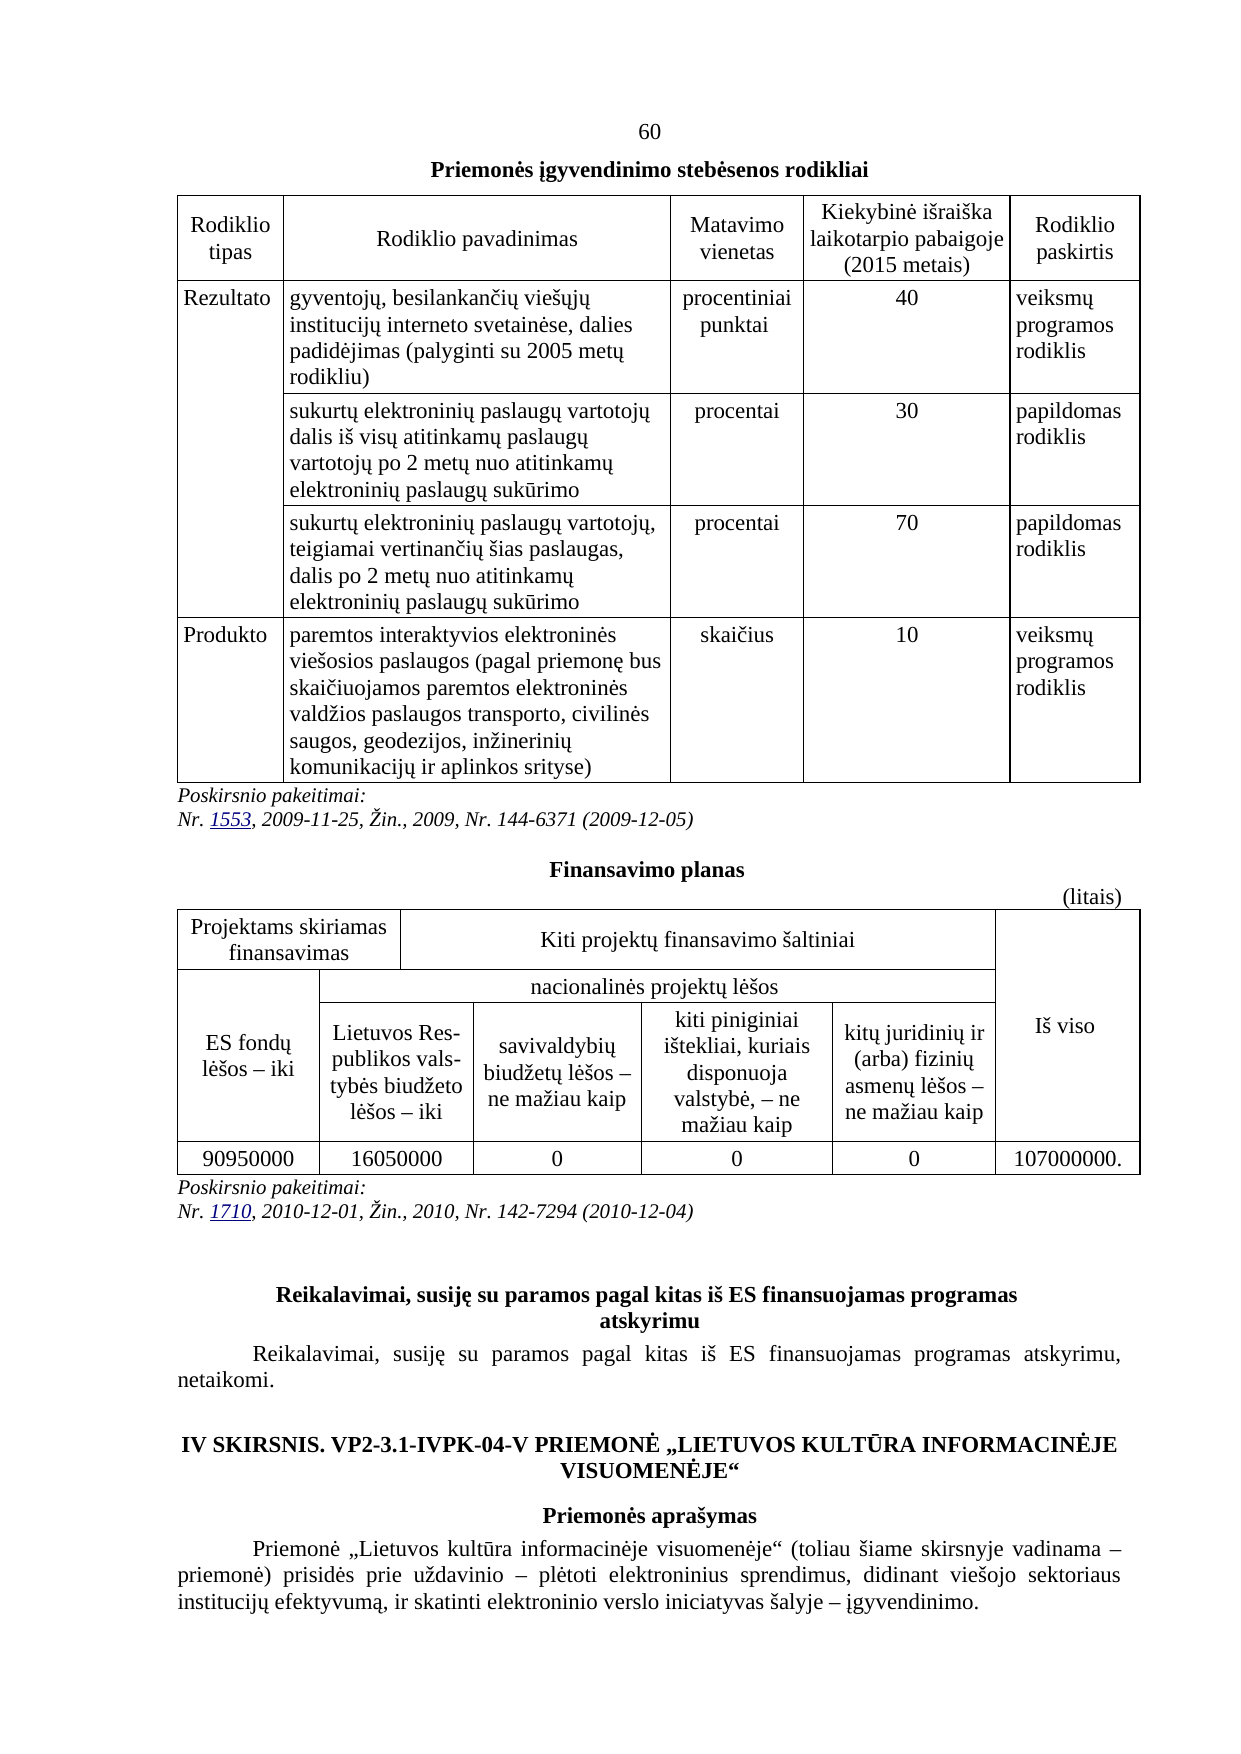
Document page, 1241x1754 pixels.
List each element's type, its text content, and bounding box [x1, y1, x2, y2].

table_header Kiekybinė išraiška laikotarpio pabaigoje (2015 metais) [804, 196, 1009, 280]
text Priemonės įgyvendinimo stebėsenos rodikliai [177, 156, 1122, 182]
table_cell 90950000 [178, 1142, 319, 1174]
table_cell 16050000 [320, 1142, 473, 1174]
table_cell 30 [804, 394, 1009, 505]
table_cell 10 [804, 618, 1009, 782]
table_cell Rezultato [178, 281, 283, 617]
table_cell 0 [474, 1142, 641, 1174]
table_header Iš viso [996, 910, 1139, 1141]
table_cell paremtos interaktyvios elektroninės viešosios paslaugos (pagal priemonę bus skaičiuojamos paremtos elektroninės valdžios paslaugos transporto, civilinės saugos, geodezijos, inžinerinių komunikacijų ir aplinkos srityse) [284, 618, 670, 782]
text (litais) [177, 883, 1122, 909]
table_cell sukurtų elektroninių paslaugų vartotojų dalis iš visų atitinkamų paslaugų vartotojų po 2 metų nuo atitinkamų elektroninių paslaugų sukūrimo [284, 394, 670, 505]
table_header Rodiklio pavadinimas [284, 196, 670, 280]
table_cell sukurtų elektroninių paslaugų vartotojų, teigiamai vertinančių šias paslaugas, dalis po 2 metų nuo atitinkamų elektroninių paslaugų sukūrimo [284, 506, 670, 617]
text Finansavimo planas [177, 856, 1122, 883]
table_header Kiti projektų finansavimo šaltiniai [401, 910, 995, 969]
table_cell kiti piniginiai ištekliai, kuriais disponuoja valstybė, – ne mažiau kaip [642, 1003, 832, 1141]
table_cell 70 [804, 506, 1009, 617]
table_cell Produkto [178, 618, 283, 782]
text Priemonės aprašymas [177, 1503, 1122, 1529]
table_cell procentai [671, 394, 803, 505]
table_cell gyventojų, besilankančių viešųjų institucijų interneto svetainėse, dalies padidėjimas (palyginti su 2005 metų rodikliu) [284, 281, 670, 393]
table_cell procentiniai punktai [671, 281, 803, 393]
table_cell skaičius [671, 618, 803, 782]
table_cell 0 [833, 1142, 995, 1174]
table_cell savivaldybių biudžetų lėšos – ne mažiau kaip [474, 1003, 641, 1141]
table_header Rodiklio paskirtis [1011, 196, 1139, 280]
table_cell nacionalinės projektų lėšos [320, 970, 995, 1002]
text Nr. 1553, 2009-11-25, Žin., 2009, Nr. 144-6371 (2009-12-05) [177, 807, 1122, 831]
table_header Rodiklio tipas [178, 196, 283, 280]
table_cell veiksmų programos rodiklis [1011, 618, 1139, 782]
table_cell ES fondų lėšos – iki [178, 970, 319, 1141]
text Priemonė „Lietuvos kultūra informacinėje visuomenėje“ (toliau šiame skirsnyje vadinama – priemonė) prisidės prie uždavinio – plėtoti elektroninius sprendimus, didinant viešojo sektoriaus institucijų efektyvumą, ir skatinti elektroninio verslo iniciatyvas šalyje – įgyvendinimo. [177, 1535, 1122, 1614]
table_cell procentai [671, 506, 803, 617]
text Reikalavimai, susiję su paramos pagal kitas iš ES finansuojamas programas atskyrimu [177, 1281, 1122, 1333]
table_cell papildomas rodiklis [1011, 394, 1139, 505]
table_cell 40 [804, 281, 1009, 393]
text Reikalavimai, susiję su paramos pagal kitas iš ES finansuojamas programas atskyrimu, netaikomi. [177, 1339, 1122, 1392]
table_cell veiksmų programos rodiklis [1011, 281, 1139, 393]
text Nr. 1710, 2010-12-01, Žin., 2010, Nr. 142-7294 (2010-12-04) [177, 1199, 1122, 1223]
table_header Projektams skiriamas finansavimas [178, 910, 400, 969]
text Poskirsnio pakeitimai: [177, 1175, 1122, 1199]
table_cell kitų juridinių ir (arba) fizinių asmenų lėšos – ne mažiau kaip [833, 1003, 995, 1141]
table_cell 0 [642, 1142, 832, 1174]
table_header Matavimo vienetas [671, 196, 803, 280]
text IV SKIRSNIS. VP2-3.1-IVPK-04-V PRIEMONĖ „LIETUVOS KULTŪRA INFORMACINĖJE VISUOMENĖJE“ [177, 1431, 1122, 1484]
table_cell papildomas rodiklis [1011, 506, 1139, 617]
table_cell Lietuvos Res­publikos vals­tybės biudžeto lėšos – iki [320, 1003, 473, 1141]
text Poskirsnio pakeitimai: [177, 783, 1122, 807]
table_cell 107000000. [996, 1142, 1139, 1174]
